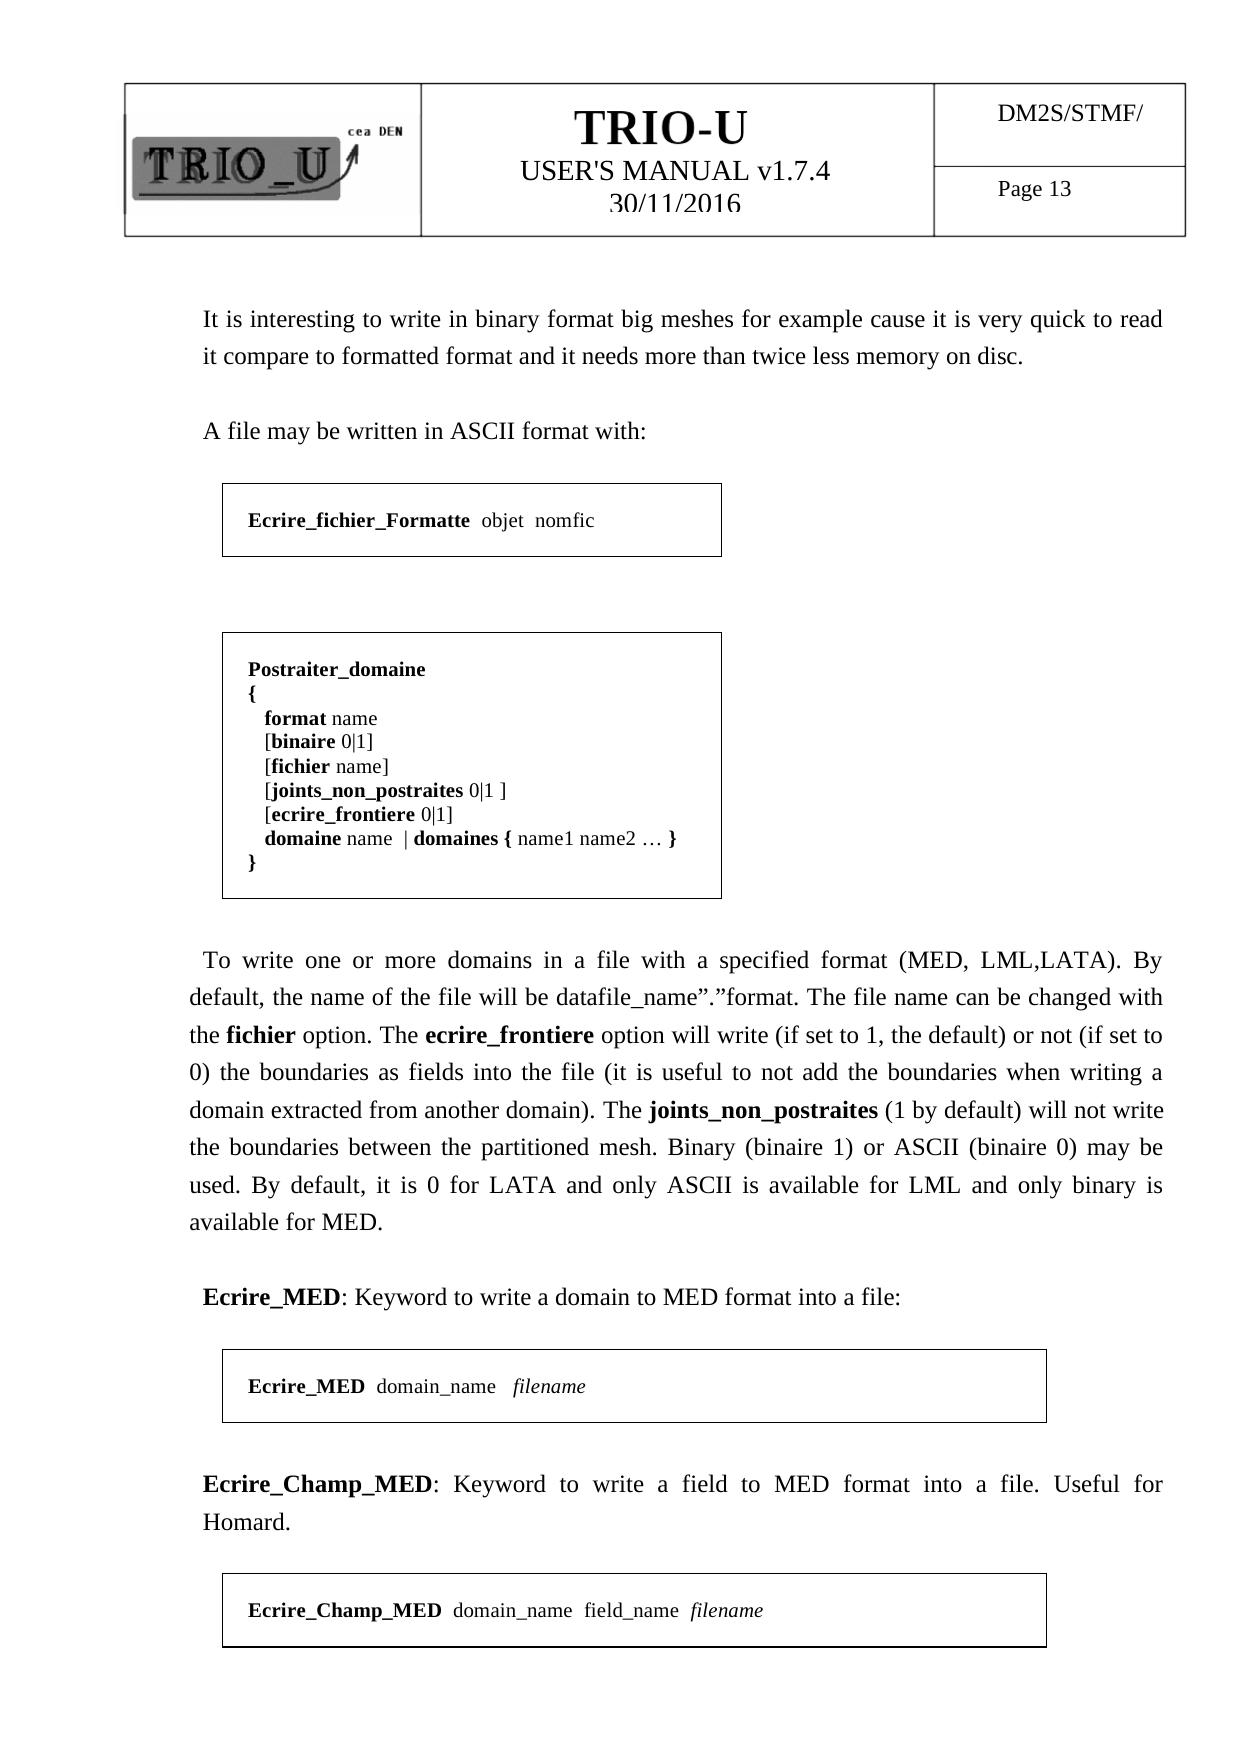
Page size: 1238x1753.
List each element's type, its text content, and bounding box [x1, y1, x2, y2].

table_header Ecrire_Champ_MED domain_name field_name filename [223, 1574, 1046, 1646]
table_header Ecrire_MED domain_name filename [223, 1350, 1046, 1422]
table_header Postraiter_domaine { format name [binaire 0|1] [fichier name] [joints_non_postraites 0|1 ] [ecrire_frontiere 0|1] domaine name | domaines { name1 name2 … } } [223, 633, 721, 898]
text It is interesting to write in binary format big meshes for example cause it is very quick to read it compare to formatted format and it needs more than twice less memory on disc. [203, 295, 1165, 370]
table_header Ecrire_fichier_Formatte objet nomfic [223, 484, 721, 556]
text Ecrire_MED: Keyword to write a domain to MED format into a file: [203, 1274, 1165, 1311]
text To write one or more domains in a file with a specified format (MED, LML,LATA). By default, the name of the file will be datafile_name”.”format. The file name can be changed with the fichier option. The ecrire_frontiere option will write (if set to 1, the default) or not (if set to 0) the boundaries as fields into the file (it is useful to not add the boundaries when writing a domain extracted from another domain). The joints_non_postraites (1 by default) will not write the boundaries between the partitioned mesh. Binary (binaire 1) or ASCII (binaire 0) may be used. By default, it is 0 for LATA and only ASCII is available for LML and only binary is available for MED. [189, 936, 1165, 1236]
text A file may be written in ASCII format with: [203, 408, 1165, 445]
text Ecrire_Champ_MED: Keyword to write a field to MED format into a file. Useful for Homard. [203, 1461, 1165, 1536]
